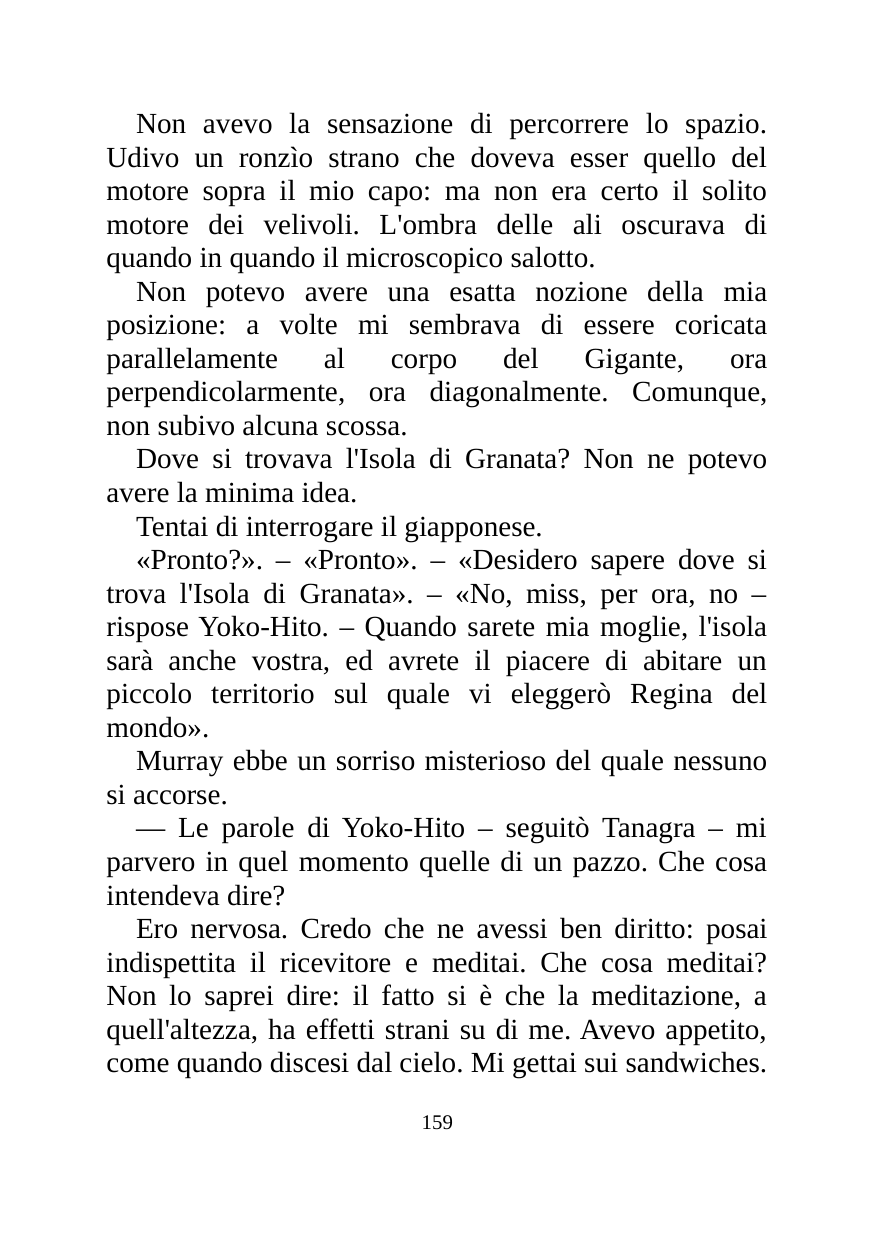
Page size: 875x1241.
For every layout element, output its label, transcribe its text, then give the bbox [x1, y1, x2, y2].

text Dove si trovava l'Isola di Granata? Non ne potevo avere la minima idea. [106, 442, 768, 509]
text «Pronto?». – «Pronto». – «Desidero sapere dove si trova l'Isola di Granata». – «No, miss, per ora, no – rispose Yoko-Hito. – Quando sarete mia moglie, l'isola sarà anche vostra, ed avrete il piacere di abitare un piccolo territorio sul quale vi eleggerò Regina del mondo». [106, 542, 768, 743]
text Murray ebbe un sorriso misterioso del quale nessuno si accorse. [106, 743, 768, 811]
text Ero nervosa. Credo che ne avessi ben diritto: posai indispettita il ricevitore e meditai. Che cosa meditai? Non lo saprei dire: il fatto si è che la meditazione, a quell'altezza, ha effetti strani su di me. Avevo appetito, come quando discesi dal cielo. Mi gettai sui sandwiches. [106, 911, 768, 1079]
text Tentai di interrogare il giapponese. [106, 509, 768, 542]
text — Le parole di Yoko-Hito – seguitò Tanagra – mi parvero in quel momento quelle di un pazzo. Che cosa intendeva dire? [106, 811, 768, 911]
text Non potevo avere una esatta nozione della mia posizione: a volte mi sembrava di essere coricata parallelamente al corpo del Gigante, ora perpendicolarmente, ora diagonalmente. Comunque, non subivo alcuna scossa. [106, 274, 768, 442]
text Non avevo la sensazione di percorrere lo spazio. Udivo un ronzìo strano che doveva esser quello del motore sopra il mio capo: ma non era certo il solito motore dei velivoli. L'ombra delle ali oscurava di quando in quando il microscopico salotto. [106, 106, 768, 274]
